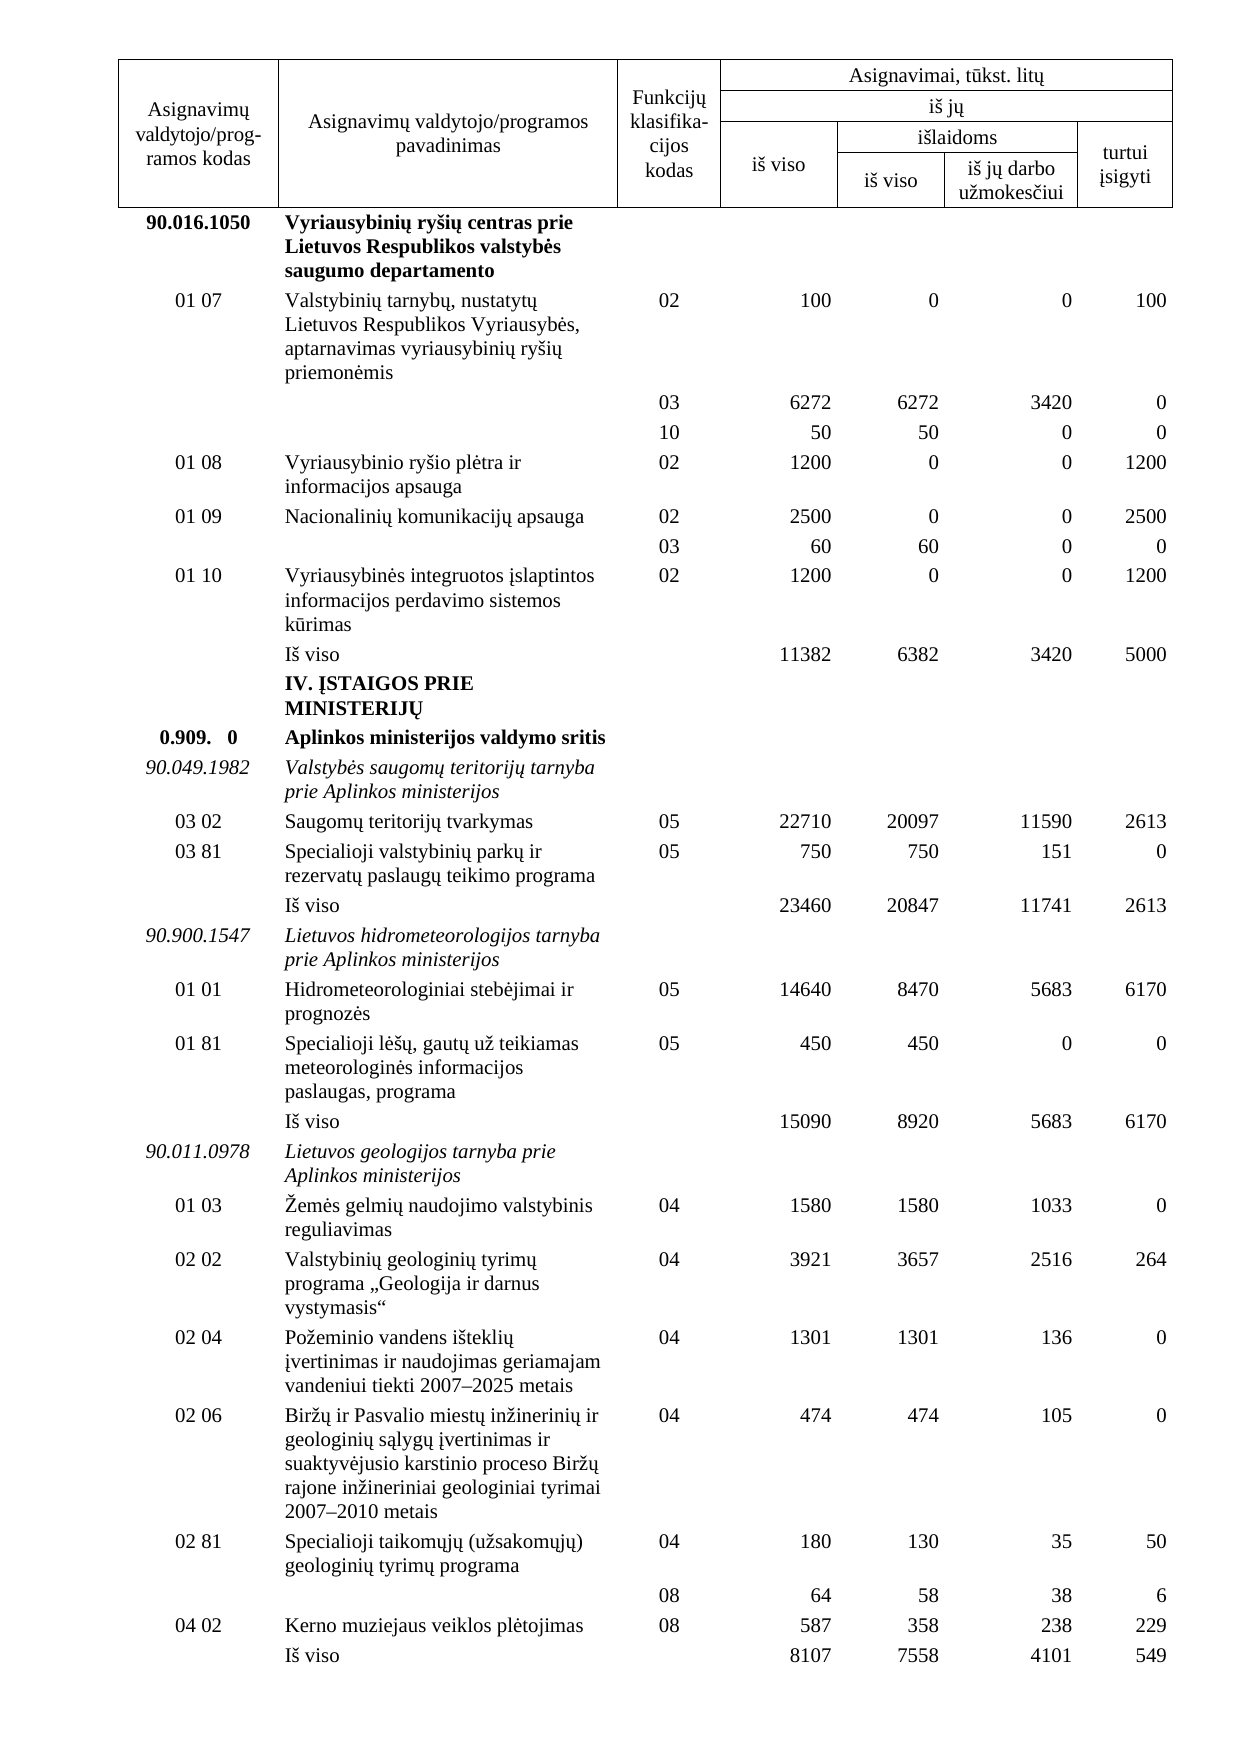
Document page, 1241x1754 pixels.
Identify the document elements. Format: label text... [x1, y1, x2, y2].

table_cell [945, 208, 1078, 285]
table_cell [118, 1106, 278, 1136]
table_cell Iš viso [279, 639, 618, 668]
table_header Asignavimai, tūkst. litų [721, 60, 1172, 90]
table_cell 0 [1078, 836, 1172, 890]
table_cell 03 [618, 387, 720, 417]
table_cell 0 [837, 501, 944, 531]
table_cell 1200 [1078, 447, 1172, 501]
table_cell 04 [618, 1244, 720, 1322]
table_cell 358 [837, 1610, 944, 1640]
table_cell [118, 531, 278, 561]
table_cell 6272 [720, 387, 837, 417]
table_cell 474 [720, 1400, 837, 1526]
table_cell 1301 [720, 1322, 837, 1400]
table_cell [837, 723, 944, 752]
table_cell 05 [618, 974, 720, 1028]
table_cell [618, 639, 720, 668]
table_cell [837, 920, 944, 974]
table_cell [118, 639, 278, 668]
table_cell 1580 [720, 1190, 837, 1244]
table_cell [618, 723, 720, 752]
table_cell 90.011.0978 [118, 1136, 278, 1190]
table_cell 04 [618, 1400, 720, 1526]
table_cell [279, 531, 618, 561]
table_cell 1033 [945, 1190, 1078, 1244]
table_cell Valstybinių geologinių tyrimų programa „Geologija ir darnus vystymasis“ [279, 1244, 618, 1322]
table_cell [618, 1136, 720, 1190]
table_cell 01 01 [118, 974, 278, 1028]
table_cell 01 81 [118, 1028, 278, 1106]
table_cell 0 [837, 447, 944, 501]
table_cell [618, 890, 720, 920]
table_cell 05 [618, 836, 720, 890]
table_cell 2500 [720, 501, 837, 531]
table_cell 50 [720, 417, 837, 447]
table_cell 136 [945, 1322, 1078, 1400]
table_cell 105 [945, 1400, 1078, 1526]
table_cell 8920 [837, 1106, 944, 1136]
table_cell 05 [618, 1028, 720, 1106]
table_cell Žemės gelmių naudojimo valstybinis reguliavimas [279, 1190, 618, 1244]
table_cell [118, 1580, 278, 1610]
table_cell 64 [720, 1580, 837, 1610]
table_cell 3921 [720, 1244, 837, 1322]
table_cell [720, 1136, 837, 1190]
table_cell 03 02 [118, 806, 278, 836]
table_header Funkcijų klasifika-cijos kodas [618, 60, 720, 207]
table_cell 11382 [720, 639, 837, 668]
table_cell 04 [618, 1322, 720, 1400]
table_cell [1078, 723, 1172, 752]
table_cell 90.016.1050 [118, 208, 278, 285]
table_cell 5000 [1078, 639, 1172, 668]
table_cell 90.900.1547 [118, 920, 278, 974]
table_cell 8107 [720, 1640, 837, 1669]
table_cell 04 [618, 1190, 720, 1244]
table_cell Lietuvos geologijos tarnyba prie Aplinkos ministerijos [279, 1136, 618, 1190]
table_cell 0 [945, 417, 1078, 447]
table_cell 450 [837, 1028, 944, 1106]
table_cell 02 81 [118, 1526, 278, 1580]
table_cell [118, 1640, 278, 1669]
table_cell [945, 723, 1078, 752]
table_cell 1580 [837, 1190, 944, 1244]
table_cell 23460 [720, 890, 837, 920]
table_cell 100 [1078, 285, 1172, 387]
table_cell Saugomų teritorijų tvarkymas [279, 806, 618, 836]
table_cell 6272 [837, 387, 944, 417]
table_cell 20847 [837, 890, 944, 920]
table_cell 0 [1078, 1190, 1172, 1244]
table_cell 3420 [945, 387, 1078, 417]
table_cell 1200 [720, 561, 837, 638]
table_cell 02 [618, 561, 720, 638]
table_cell 6170 [1078, 974, 1172, 1028]
table_cell 0 [1078, 1028, 1172, 1106]
table_cell 01 03 [118, 1190, 278, 1244]
table_cell 01 08 [118, 447, 278, 501]
table_cell 0 [1078, 417, 1172, 447]
table_cell 0 [945, 1028, 1078, 1106]
table_cell 10 [618, 417, 720, 447]
table_cell 08 [618, 1580, 720, 1610]
table_cell išlaidoms [838, 122, 1077, 152]
table_cell [720, 920, 837, 974]
table_cell 264 [1078, 1244, 1172, 1322]
table_cell [1078, 920, 1172, 974]
table_cell Lietuvos hidrometeorologijos tarnyba prie Aplinkos ministerijos [279, 920, 618, 974]
table_cell [1078, 669, 1172, 722]
table_cell 0 [1078, 387, 1172, 417]
table_cell 1200 [720, 447, 837, 501]
table_cell Vyriausybinio ryšio plėtra ir informacijos apsauga [279, 447, 618, 501]
table_cell 3420 [945, 639, 1078, 668]
table_cell Vyriausybinės integruotos įslaptintos informacijos perdavimo sistemos kūrimas [279, 561, 618, 638]
table_cell [118, 417, 278, 447]
table_cell 0 [945, 561, 1078, 638]
table_cell 750 [720, 836, 837, 890]
table_cell 38 [945, 1580, 1078, 1610]
table_cell Biržų ir Pasvalio miestų inžinerinių ir geologinių sąlygų įvertinimas ir suaktyvėjusio karstinio proceso Biržų rajone inžineriniai geologiniai tyrimai 2007–2010 metais [279, 1400, 618, 1526]
table_cell 549 [1078, 1640, 1172, 1669]
table_cell [618, 1640, 720, 1669]
table_cell 5683 [945, 1106, 1078, 1136]
table_cell 0 [1078, 531, 1172, 561]
table_cell 22710 [720, 806, 837, 836]
table_cell 90.049.1982 [118, 752, 278, 806]
table_cell 4101 [945, 1640, 1078, 1669]
table_cell [1078, 1136, 1172, 1190]
table_cell Valstybinių tarnybų, nustatytų Lietuvos Respublikos Vyriausybės, aptarnavimas vyriausybinių ryšių priemonėmis [279, 285, 618, 387]
table_cell 3657 [837, 1244, 944, 1322]
table_cell Iš viso [279, 1640, 618, 1669]
table_cell 01 07 [118, 285, 278, 387]
table_cell 08 [618, 1610, 720, 1640]
table_cell [618, 1106, 720, 1136]
table_cell turtui įsigyti [1078, 122, 1172, 207]
table_cell 2516 [945, 1244, 1078, 1322]
table_cell [618, 669, 720, 722]
table_cell [618, 208, 720, 285]
table_cell Iš viso [279, 1106, 618, 1136]
table_cell 130 [837, 1526, 944, 1580]
table_cell 01 10 [118, 561, 278, 638]
table_cell Hidrometeorologiniai stebėjimai ir prognozės [279, 974, 618, 1028]
table_cell 0 [945, 501, 1078, 531]
table_cell 50 [837, 417, 944, 447]
table_cell 6 [1078, 1580, 1172, 1610]
table_cell 0 [837, 285, 944, 387]
table_cell 0 [945, 531, 1078, 561]
table_cell [720, 723, 837, 752]
table_cell Požeminio vandens išteklių įvertinimas ir naudojimas geriamajam vandeniui tiekti 2007–2025 metais [279, 1322, 618, 1400]
table_cell 7558 [837, 1640, 944, 1669]
table_cell 60 [720, 531, 837, 561]
table_cell 20097 [837, 806, 944, 836]
table_cell [279, 417, 618, 447]
table_cell 11590 [945, 806, 1078, 836]
table_cell 2500 [1078, 501, 1172, 531]
table_cell Nacionalinių komunikacijų apsauga [279, 501, 618, 531]
table_header Asignavimų valdytojo/prog-ramos kodas [119, 60, 278, 207]
table_cell [837, 752, 944, 806]
table_cell Iš viso [279, 890, 618, 920]
table_cell 450 [720, 1028, 837, 1106]
table_cell 238 [945, 1610, 1078, 1640]
table_cell 15090 [720, 1106, 837, 1136]
table_cell 02 [618, 447, 720, 501]
table_cell 03 81 [118, 836, 278, 890]
table_cell 02 [618, 501, 720, 531]
table_cell Kerno muziejaus veiklos plėtojimas [279, 1610, 618, 1640]
table_cell [1078, 752, 1172, 806]
table_cell 0 [837, 561, 944, 638]
table_cell 03 [618, 531, 720, 561]
table_cell 60 [837, 531, 944, 561]
table_cell 01 09 [118, 501, 278, 531]
table_cell 02 04 [118, 1322, 278, 1400]
table_cell Specialioji taikomųjų (užsakomųjų) geologinių tyrimų programa [279, 1526, 618, 1580]
table_cell 0.909. 0 [118, 723, 278, 752]
table_cell 5683 [945, 974, 1078, 1028]
table_cell [837, 208, 944, 285]
table_cell 0 [1078, 1322, 1172, 1400]
table_cell 58 [837, 1580, 944, 1610]
table_cell [945, 752, 1078, 806]
table_cell 0 [1078, 1400, 1172, 1526]
table_cell [945, 920, 1078, 974]
table_cell Specialioji valstybinių parkų ir rezervatų paslaugų teikimo programa [279, 836, 618, 890]
table_cell [279, 1580, 618, 1610]
table_cell 587 [720, 1610, 837, 1640]
table_cell 750 [837, 836, 944, 890]
table_cell [118, 890, 278, 920]
table_cell 02 06 [118, 1400, 278, 1526]
table_cell 6382 [837, 639, 944, 668]
table_cell Specialioji lėšų, gautų už teikiamas meteorologinės informacijos paslaugas, programa [279, 1028, 618, 1106]
table_cell 04 [618, 1526, 720, 1580]
table_cell 14640 [720, 974, 837, 1028]
table_cell iš viso [838, 153, 944, 207]
table_cell [618, 920, 720, 974]
table_cell [837, 669, 944, 722]
table_cell 02 [618, 285, 720, 387]
table_cell [720, 208, 837, 285]
table_cell 229 [1078, 1610, 1172, 1640]
table_cell [279, 387, 618, 417]
table_cell 02 02 [118, 1244, 278, 1322]
table_cell 8470 [837, 974, 944, 1028]
table_cell [945, 1136, 1078, 1190]
table_cell 1200 [1078, 561, 1172, 638]
table_cell [118, 669, 278, 722]
table_cell 50 [1078, 1526, 1172, 1580]
table_cell [618, 752, 720, 806]
table_cell [945, 669, 1078, 722]
table_cell [837, 1136, 944, 1190]
table_cell [1078, 208, 1172, 285]
table_cell 474 [837, 1400, 944, 1526]
table_cell 180 [720, 1526, 837, 1580]
table_cell 151 [945, 836, 1078, 890]
table_cell iš viso [721, 122, 837, 207]
table_cell Aplinkos ministerijos valdymo sritis [279, 723, 618, 752]
table_cell 6170 [1078, 1106, 1172, 1136]
table_cell 2613 [1078, 890, 1172, 920]
table_header Asignavimų valdytojo/programos pavadinimas [279, 60, 617, 207]
table_cell Vyriausybinių ryšių centras prie Lietuvos Respublikos valstybės saugumo departamento [279, 208, 618, 285]
table_cell 0 [945, 285, 1078, 387]
table_cell iš jų [721, 91, 1172, 121]
table_cell 04 02 [118, 1610, 278, 1640]
table_cell 11741 [945, 890, 1078, 920]
table_cell 100 [720, 285, 837, 387]
table_cell [720, 752, 837, 806]
table_cell 35 [945, 1526, 1078, 1580]
table_cell 0 [945, 447, 1078, 501]
table_cell 1301 [837, 1322, 944, 1400]
table_cell [720, 669, 837, 722]
table_cell 05 [618, 806, 720, 836]
table_cell 2613 [1078, 806, 1172, 836]
table_cell Valstybės saugomų teritorijų tarnyba prie Aplinkos ministerijos [279, 752, 618, 806]
table_cell [118, 387, 278, 417]
table_cell IV. ĮSTAIGOS PRIE MINISTERIJŲ [279, 669, 618, 722]
table_cell iš jų darbo užmokesčiui [945, 153, 1077, 207]
